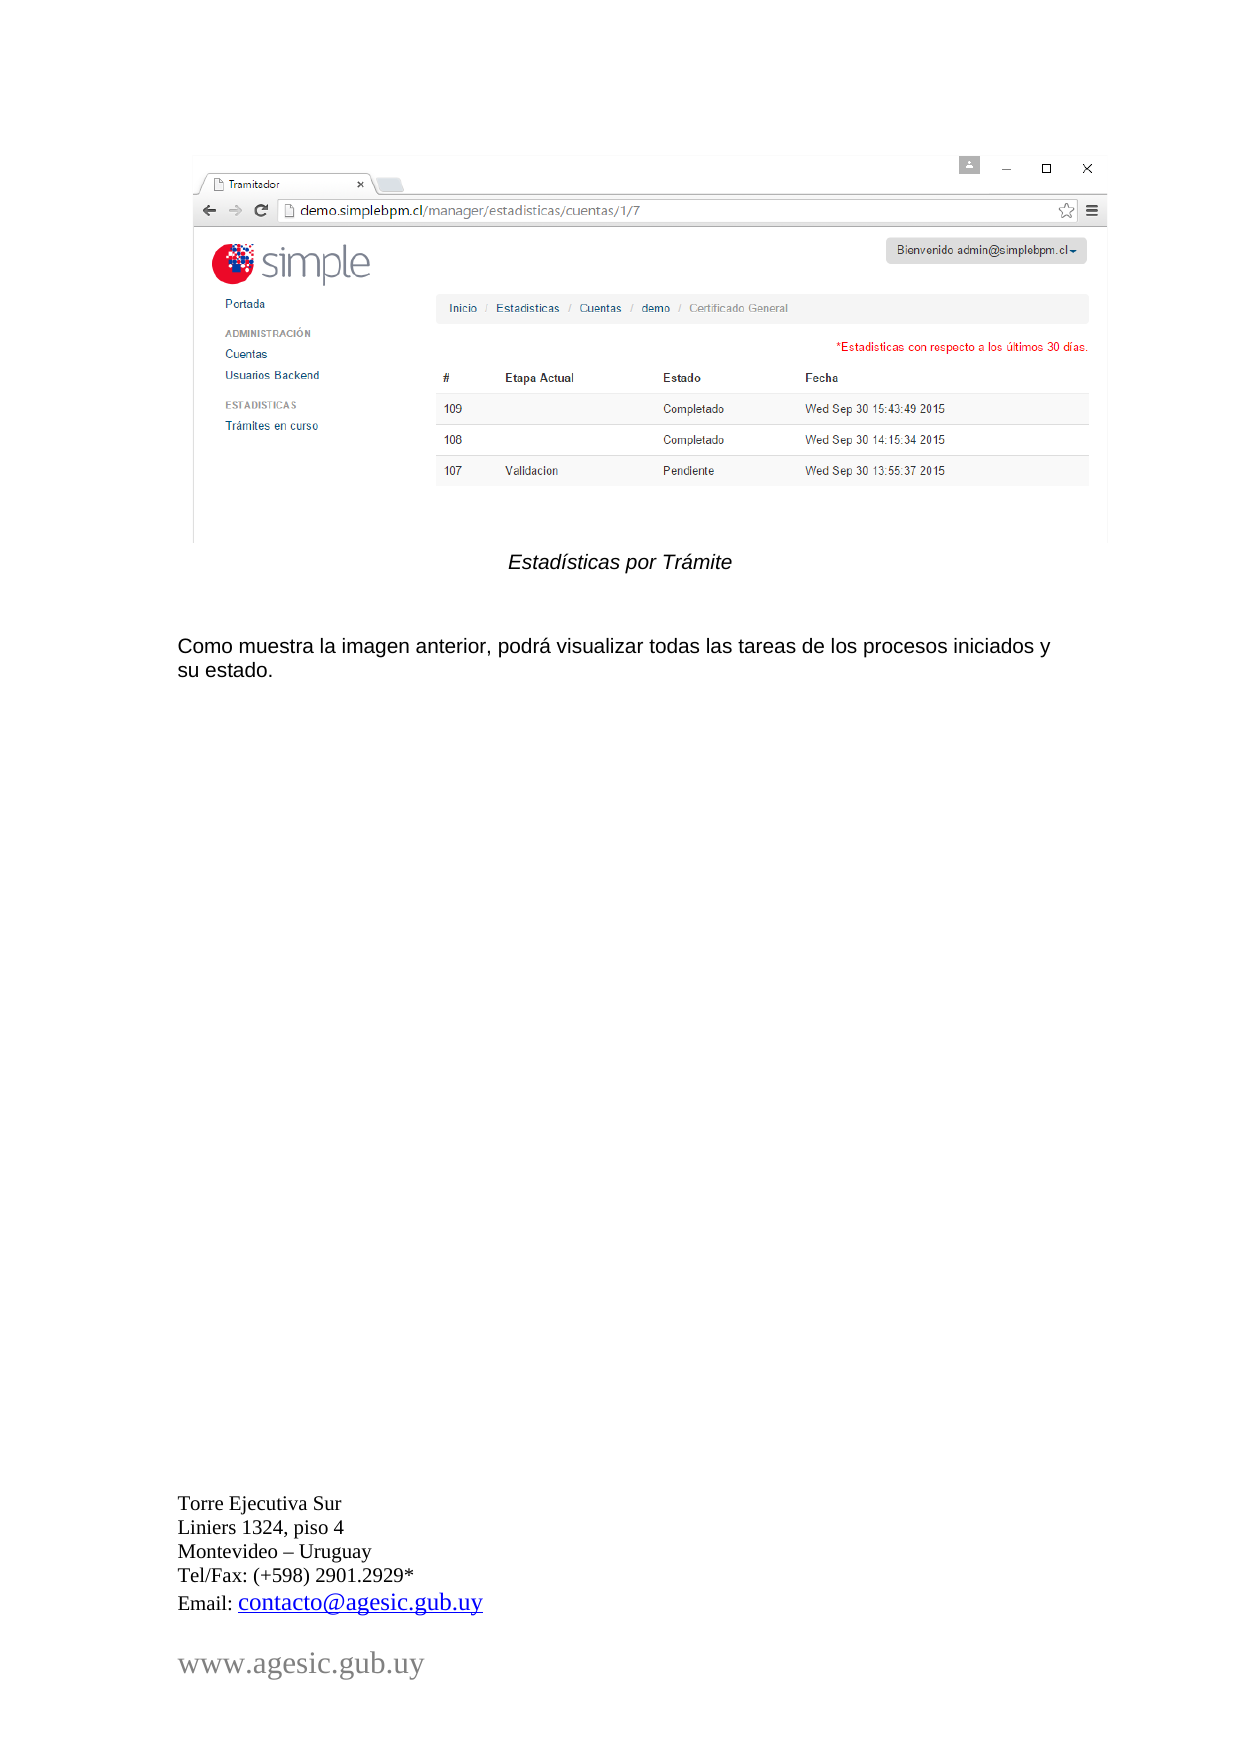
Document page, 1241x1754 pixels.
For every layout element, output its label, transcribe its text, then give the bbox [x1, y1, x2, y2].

text Estadísticas por Trámite [177, 550, 1063, 574]
picture [192, 155, 1108, 543]
text Como muestra la imagen anterior, podrá visualizar todas las tareas de los procesos iniciados y su estado. [177, 634, 1063, 682]
